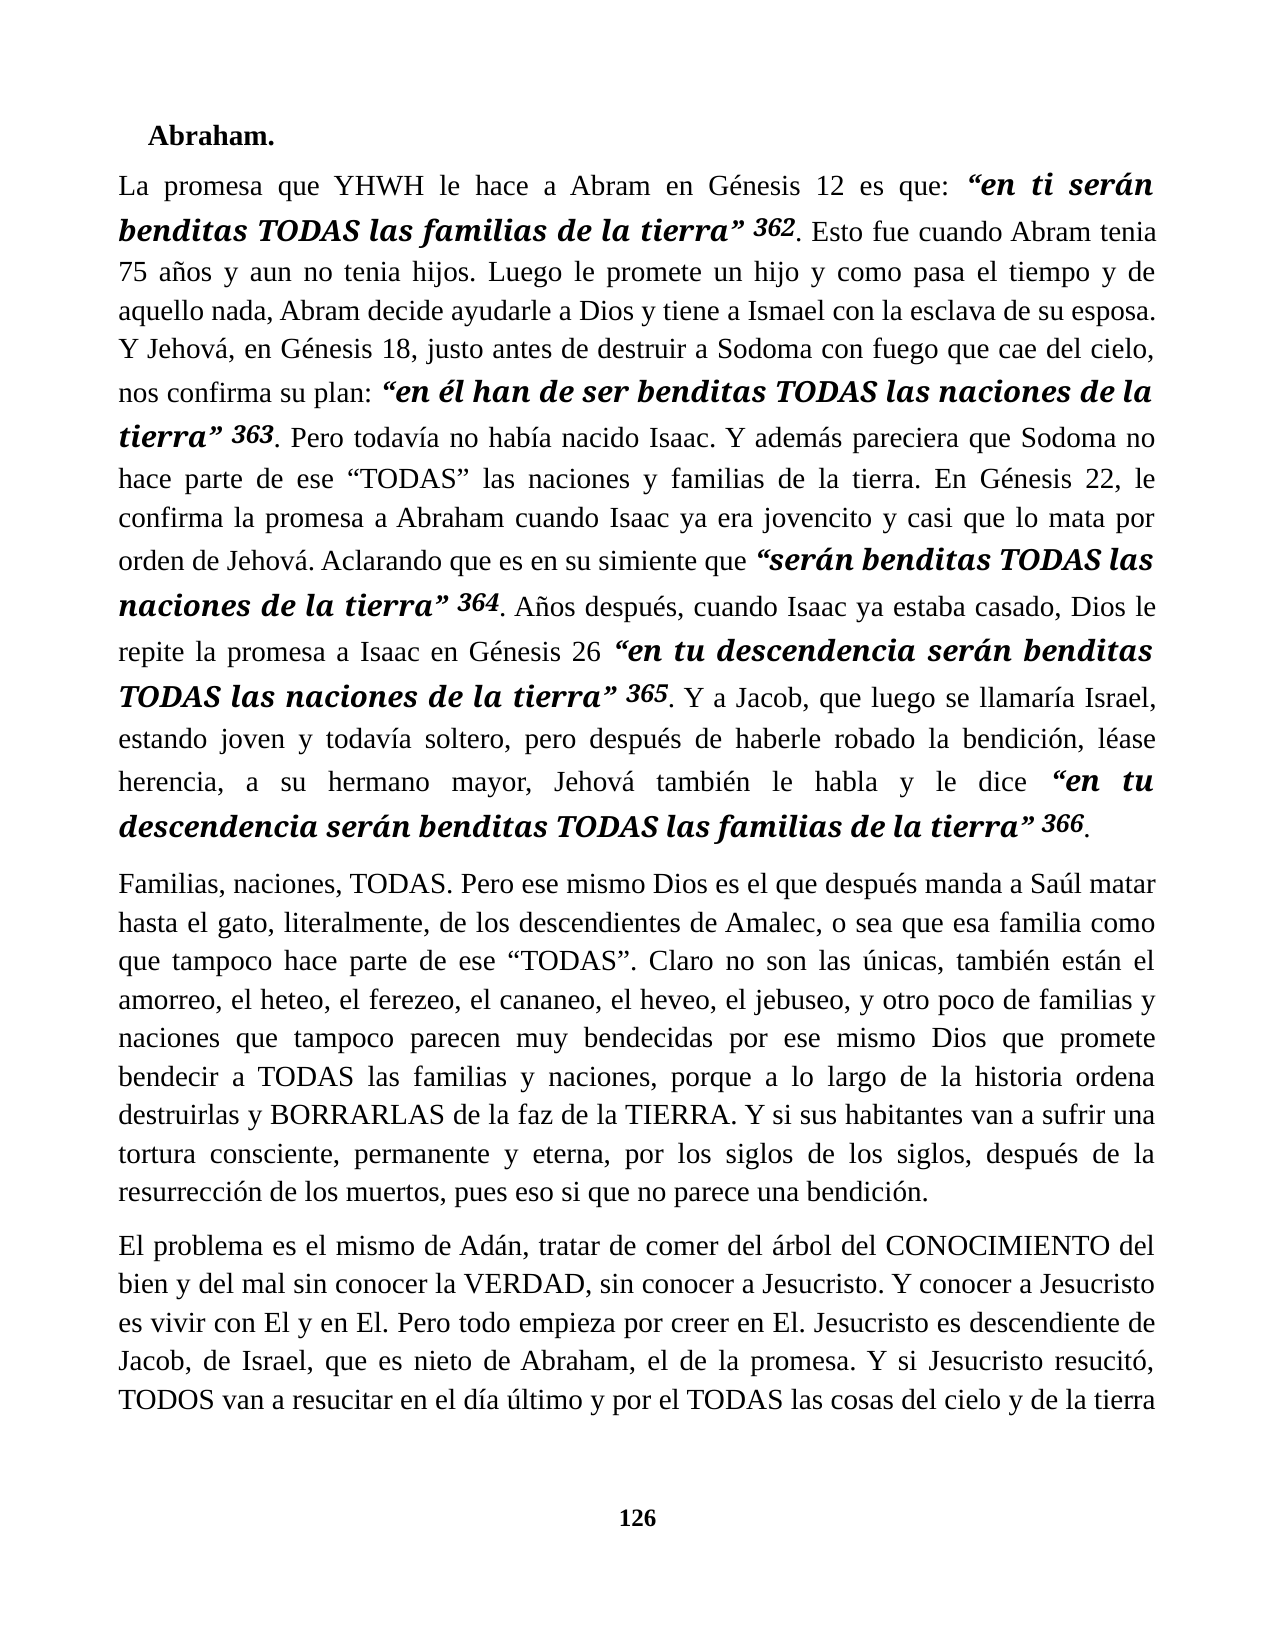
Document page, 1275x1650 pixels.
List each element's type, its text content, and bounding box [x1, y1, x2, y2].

text La promesa que YHWH le hace a Abram en Génesis 12 es que: “en ti serán benditas TODAS las familias de la tierra” . Esto fue cuando Abram tenia 75 años y aun no tenia hijos. Luego le promete un hijo y como pasa el tiempo y de aquello nada, Abram decide ayudarle a Dios y tiene a Ismael con la esclava de su esposa. Y Jehová, en Génesis 18, justo antes de destruir a Sodoma con fuego que cae del cielo, nos confirma su plan: “en él han de ser benditas TODAS las naciones de la tierra” . Pero todavía no había nacido Isaac. Y además pareciera que Sodoma no hace parte de ese “TODAS” las naciones y familias de la tierra. En Génesis 22, le confirma la promesa a Abraham cuando Isaac ya era jovencito y casi que lo mata por orden de Jehová. Aclarando que es en su simiente que “serán benditas TODAS las naciones de la tierra” . Años después, cuando Isaac ya estaba casado, Dios le repite la promesa a Isaac en Génesis 26 “en tu descendencia serán benditas TODAS las naciones de la tierra” . Y a Jacob, que luego se llamaría Israel, estando joven y todavía soltero, pero después de haberle robado la bendición, léase herencia, a su hermano mayor, Jehová también le habla y le dice “en tu descendencia serán benditas TODAS las familias de la tierra” . [118, 164, 1157, 846]
subtitle Abraham. [148, 118, 1157, 152]
text El problema es el mismo de Adán, tratar de comer del árbol del CONOCIMIENTO del bien y del mal sin conocer la VERDAD, sin conocer a Jesucristo. Y conocer a Jesucristo es vivir con El y en El. Pero todo empieza por creer en El. Jesucristo es descendiente de Jacob, de Israel, que es nieto de Abraham, el de la promesa. Y si Jesucristo resucitó, TODOS van a resucitar en el día último y por el TODAS las cosas del cielo y de la tierra [118, 1228, 1157, 1415]
text Familias, naciones, TODAS. Pero ese mismo Dios es el que después manda a Saúl matar hasta el gato, literalmente, de los descendientes de Amalec, o sea que esa familia como que tampoco hace parte de ese “TODAS”. Claro no son las únicas, también están el amorreo, el heteo, el ferezeo, el cananeo, el heveo, el jebuseo, y otro poco de familias y naciones que tampoco parecen muy bendecidas por ese mismo Dios que promete bendecir a TODAS las familias y naciones, porque a lo largo de la historia ordena destruirlas y BORRARLAS de la faz de la TIERRA. Y si sus habitantes van a sufrir una tortura consciente, permanente y eterna, por los siglos de los siglos, después de la resurrección de los muertos, pues eso si que no parece una bendición. [118, 866, 1157, 1208]
